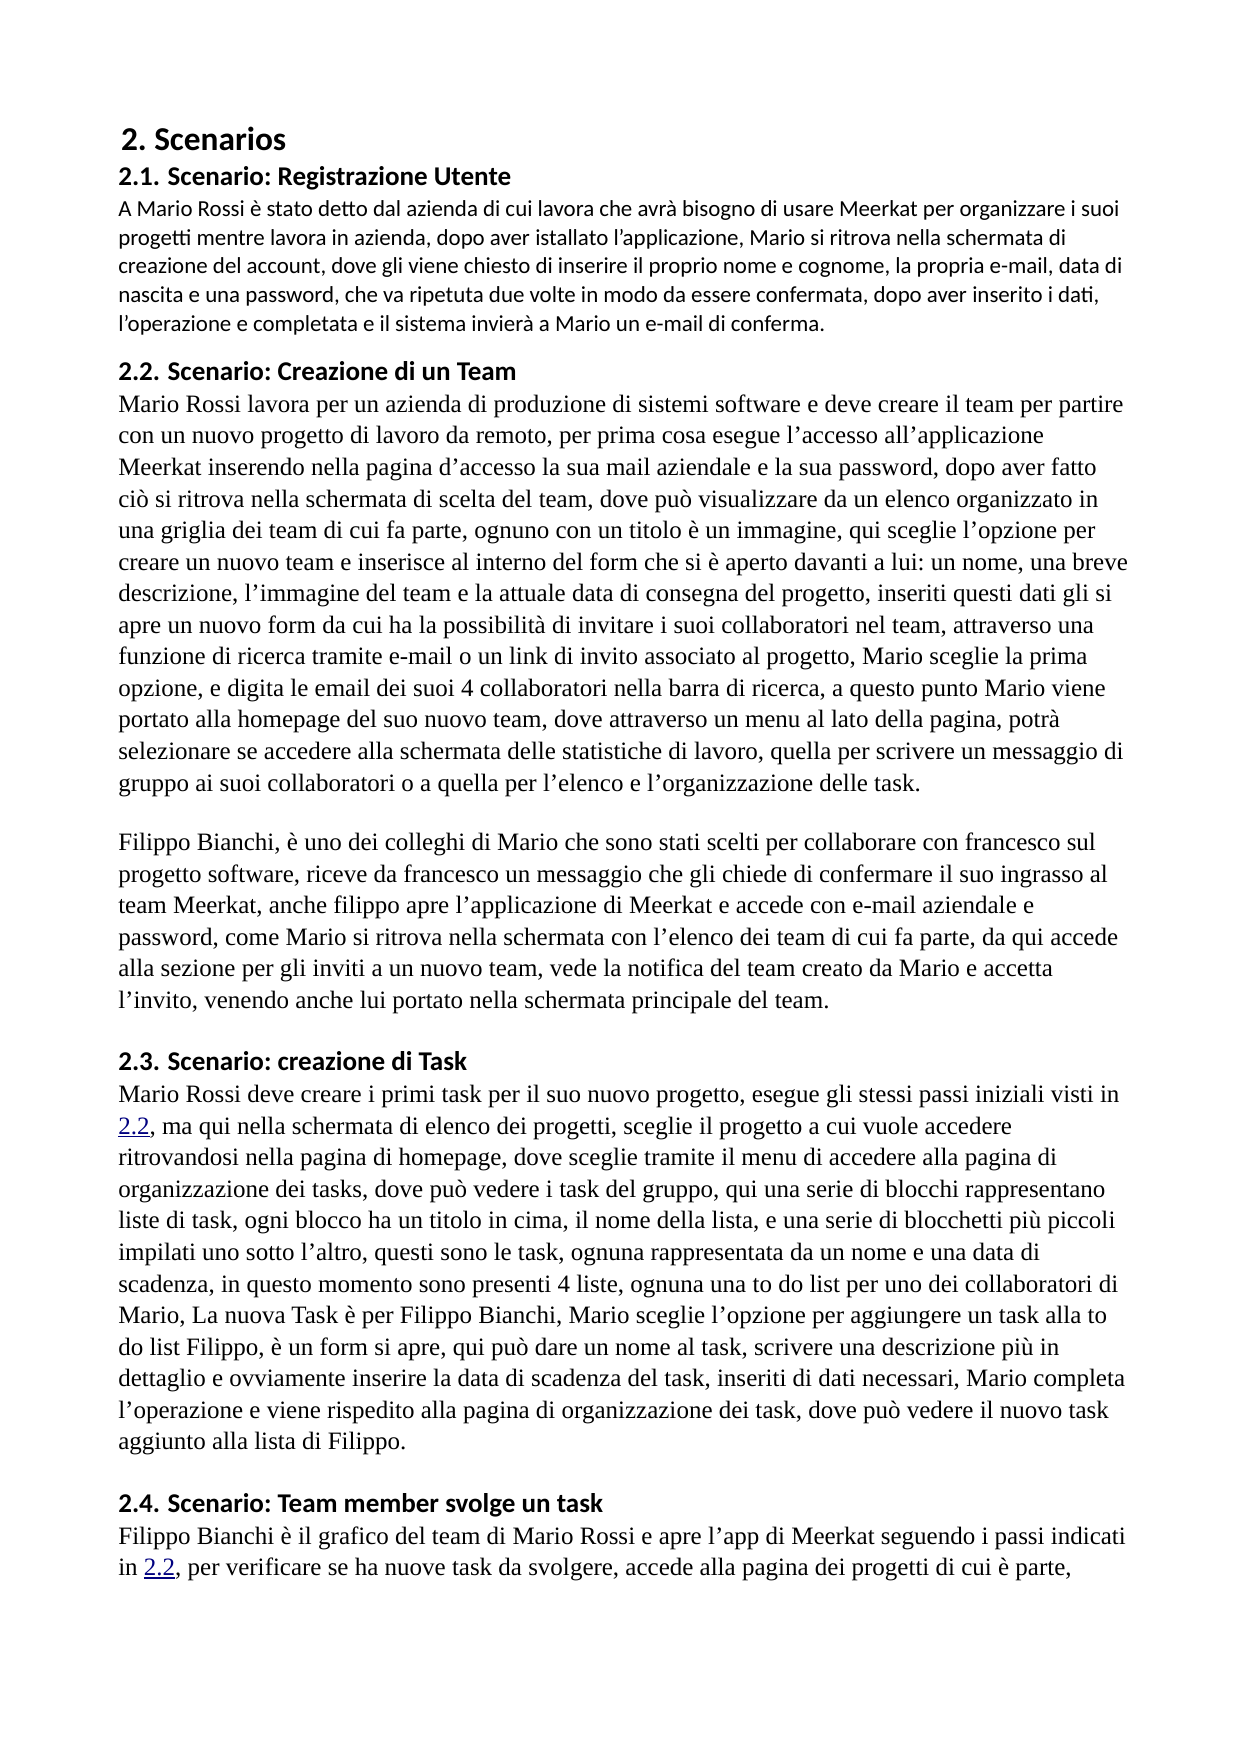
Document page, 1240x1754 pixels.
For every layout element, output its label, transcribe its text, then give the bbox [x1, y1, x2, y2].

text Mario Rossi lavora per un azienda di produzione di sistemi software e deve creare il team per partire con un nuovo progetto di lavoro da remoto, per prima cosa esegue l’accesso all’applicazione Meerkat inserendo nella pagina d’accesso la sua mail aziendale e la sua password, dopo aver fatto ciò si ritrova nella schermata di scelta del team, dove può visualizzare da un elenco organizzato in una griglia dei team di cui fa parte, ognuno con un titolo è un immagine, qui sceglie l’opzione per creare un nuovo team e inserisce al interno del form che si è aperto davanti a lui: un nome, una breve descrizione, l’immagine del team e la attuale data di consegna del progetto, inseriti questi dati gli si apre un nuovo form da cui ha la possibilità di invitare i suoi collaboratori nel team, attraverso una funzione di ricerca tramite e-mail o un link di invito associato al progetto, Mario sceglie la prima opzione, e digita le email dei suoi 4 collaboratori nella barra di ricerca, a questo punto Mario viene portato alla homepage del suo nuovo team, dove attraverso un menu al lato della pagina, potrà selezionare se accedere alla schermata delle statistiche di lavoro, quella per scrivere un messaggio di gruppo ai suoi collaboratori o a quella per l’elenco e l’organizzazione delle task. [118, 389, 1132, 796]
text Filippo Bianchi, è uno dei colleghi di Mario che sono stati scelti per collaborare con francesco sul progetto software, riceve da francesco un messaggio che gli chiede di confermare il suo ingrasso al team Meerkat, anche filippo apre l’applicazione di Meerkat e accede con e-mail aziendale e password, come Mario si ritrova nella schermata con l’elenco dei team di cui fa parte, da qui accede alla sezione per gli inviti a un nuovo team, vede la notifica del team creato da Mario e accetta l’invito, venendo anche lui portato nella schermata principale del team. [118, 827, 1132, 1014]
text Mario Rossi deve creare i primi task per il suo nuovo progetto, esegue gli stessi passi iniziali visti in 2.2, ma qui nella schermata di elenco dei progetti, sceglie il progetto a cui vuole accedere ritrovandosi nella pagina di homepage, dove sceglie tramite il menu di accedere alla pagina di organizzazione dei tasks, dove può vedere i task del gruppo, qui una serie di blocchi rappresentano liste di task, ogni blocco ha un titolo in cima, il nome della lista, e una serie di blocchetti più piccoli impilati uno sotto l’altro, questi sono le task, ognuna rappresentata da un nome e una data di scadenza, in questo momento sono presenti 4 liste, ognuna una to do list per uno dei collaboratori di Mario, La nuova Task è per Filippo Bianchi, Mario sceglie l’opzione per aggiungere un task alla to do list Filippo, è un form si apre, qui può dare un nome al task, scrivere una descrizione più in dettaglio e ovviamente inserire la data di scadenza del task, inseriti di dati necessari, Mario completa l’operazione e viene rispedito alla pagina di organizzazione dei task, dove può vedere il nuovo task aggiunto alla lista di Filippo. [118, 1079, 1132, 1455]
subtitle 2.3. Scenario: creazione di Task [118, 1044, 1132, 1077]
text Filippo Bianchi è il grafico del team di Mario Rossi e apre l’app di Meerkat seguendo i passi indicati in 2.2, per verificare se ha nuove task da svolgere, accede alla pagina dei progetti di cui è parte, [118, 1521, 1132, 1581]
subtitle 2.2. Scenario: Creazione di un Team [118, 354, 1132, 387]
subtitle 2. Scenarios [121, 118, 1132, 159]
text A Mario Rossi è stato detto dal azienda di cui lavora che avrà bisogno di usare Meerkat per organizzare i suoi progetti mentre lavora in azienda, dopo aver istallato l’applicazione, Mario si ritrova nella schermata di creazione del account, dove gli viene chiesto di inserire il proprio nome e cognome, la propria e-mail, data di nascita e una password, che va ripetuta due volte in modo da essere confermata, dopo aver inserito i dati, l’operazione e completata e il sistema invierà a Mario un e-mail di conferma. [118, 194, 1132, 337]
subtitle 2.1. Scenario: Registrazione Utente [118, 159, 1132, 193]
subtitle 2.4. Scenario: Team member svolge un task [118, 1486, 1132, 1519]
